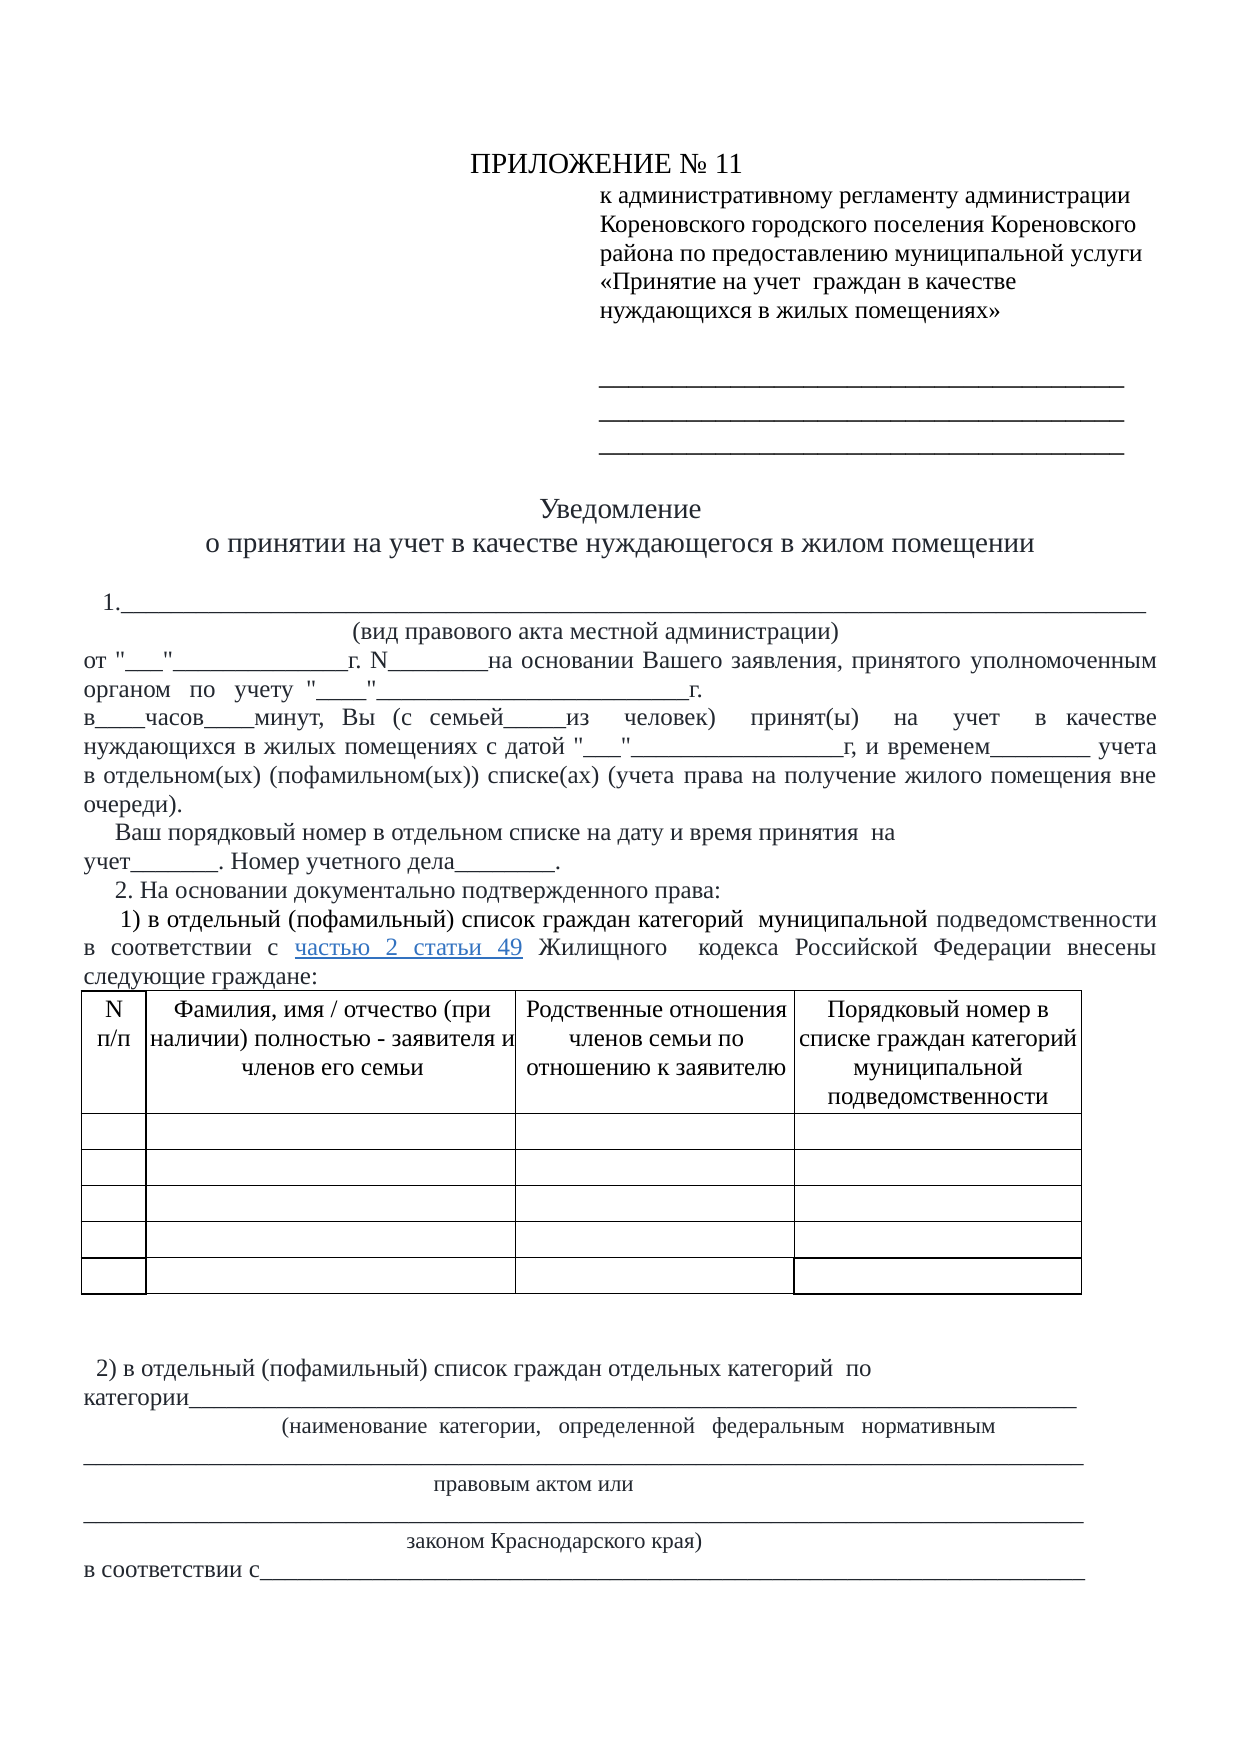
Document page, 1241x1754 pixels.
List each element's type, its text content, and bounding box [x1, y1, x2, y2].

table_cell [147, 1222, 515, 1257]
text категории_______________________________________________________________________ [83, 1382, 1157, 1410]
text к административному регламенту администрации Кореновского городского поселения Кореновского района по предоставлению муниципальной услуги «Принятие на учет граждан в качестве нуждающихся в жилых помещениях» [599, 180, 1157, 324]
table_cell [147, 1258, 515, 1293]
table_cell [147, 1186, 515, 1221]
text Уведомление о принятии на учет в качестве нуждающегося в жилом помещении [83, 492, 1157, 559]
table_cell [147, 1150, 515, 1185]
table_cell [516, 1114, 794, 1148]
table_cell [82, 1186, 145, 1221]
text 1.__________________________________________________________________________________ [83, 587, 1157, 616]
table_header Порядковый номер в списке граждан категорий муниципальной подведомственности [795, 991, 1081, 1112]
table_header N п/п [82, 992, 145, 1112]
text ________________________________________________________________________________ [83, 1439, 1157, 1468]
table_cell [82, 1222, 145, 1257]
text учет_______. Номер учетного дела________. [83, 846, 1157, 875]
table_cell [516, 1258, 793, 1293]
table_header Фамилия, имя / отчество (при наличии) полностью - заявителя и членов его семьи [147, 991, 515, 1112]
table_header Родственные отношения членов семьи по отношению к заявителю [516, 991, 794, 1112]
table_cell [795, 1222, 1081, 1257]
table_cell [516, 1186, 794, 1221]
table_cell [516, 1222, 794, 1257]
table_cell [82, 1114, 145, 1148]
text от "___"______________г. N________на основании Вашего заявления, принятого уполномоченным органом по учету "____"_________________________г. [83, 645, 1157, 702]
text Ваш порядковый номер в отдельном списке на дату и время принятия на [83, 817, 1157, 846]
text 1) в отдельный (пофамильный) список граждан категорий муниципальной подведомственности в соответствии с частью 2 статьи 49 Жилищного кодекса Российской Федерации внесены следующие граждане: [83, 904, 1157, 990]
text законом Краснодарского края) [83, 1525, 1157, 1554]
text (вид правового акта местной администрации) [83, 616, 1157, 645]
table_cell [795, 1114, 1081, 1148]
table_cell [82, 1150, 145, 1185]
text в____часов____минут, Вы (с семьей_____из человек) принят(ы) на учет в качестве нуждающихся в жилых помещениях с датой "___"_________________г, и временем________ учета в отдельном(ых) (пофамильном(ых)) списке(ах) (учета права на получение жилого помещения вне очереди). [83, 702, 1157, 817]
text в соответствии с__________________________________________________________________ [83, 1554, 1157, 1583]
text ____________________________________ [83, 391, 1157, 424]
table_cell [82, 1259, 145, 1293]
table_cell [795, 1150, 1081, 1185]
text ________________________________________________________________________________ [83, 1497, 1157, 1525]
table_cell [795, 1186, 1081, 1221]
text (наименование категории, определенной федеральным нормативным [83, 1410, 1157, 1439]
text ____________________________________ [83, 324, 1157, 391]
table_cell [516, 1150, 794, 1185]
text ПРИЛОЖЕНИЕ № 11 [83, 147, 1157, 180]
table_cell [795, 1259, 1081, 1293]
text 2. На основании документально подтвержденного права: [83, 875, 1157, 904]
text ____________________________________ [83, 424, 1157, 458]
text 2) в отдельный (пофамильный) список граждан отдельных категорий по [83, 1353, 1157, 1382]
text правовым актом или [83, 1468, 1157, 1497]
table_cell [147, 1114, 515, 1148]
